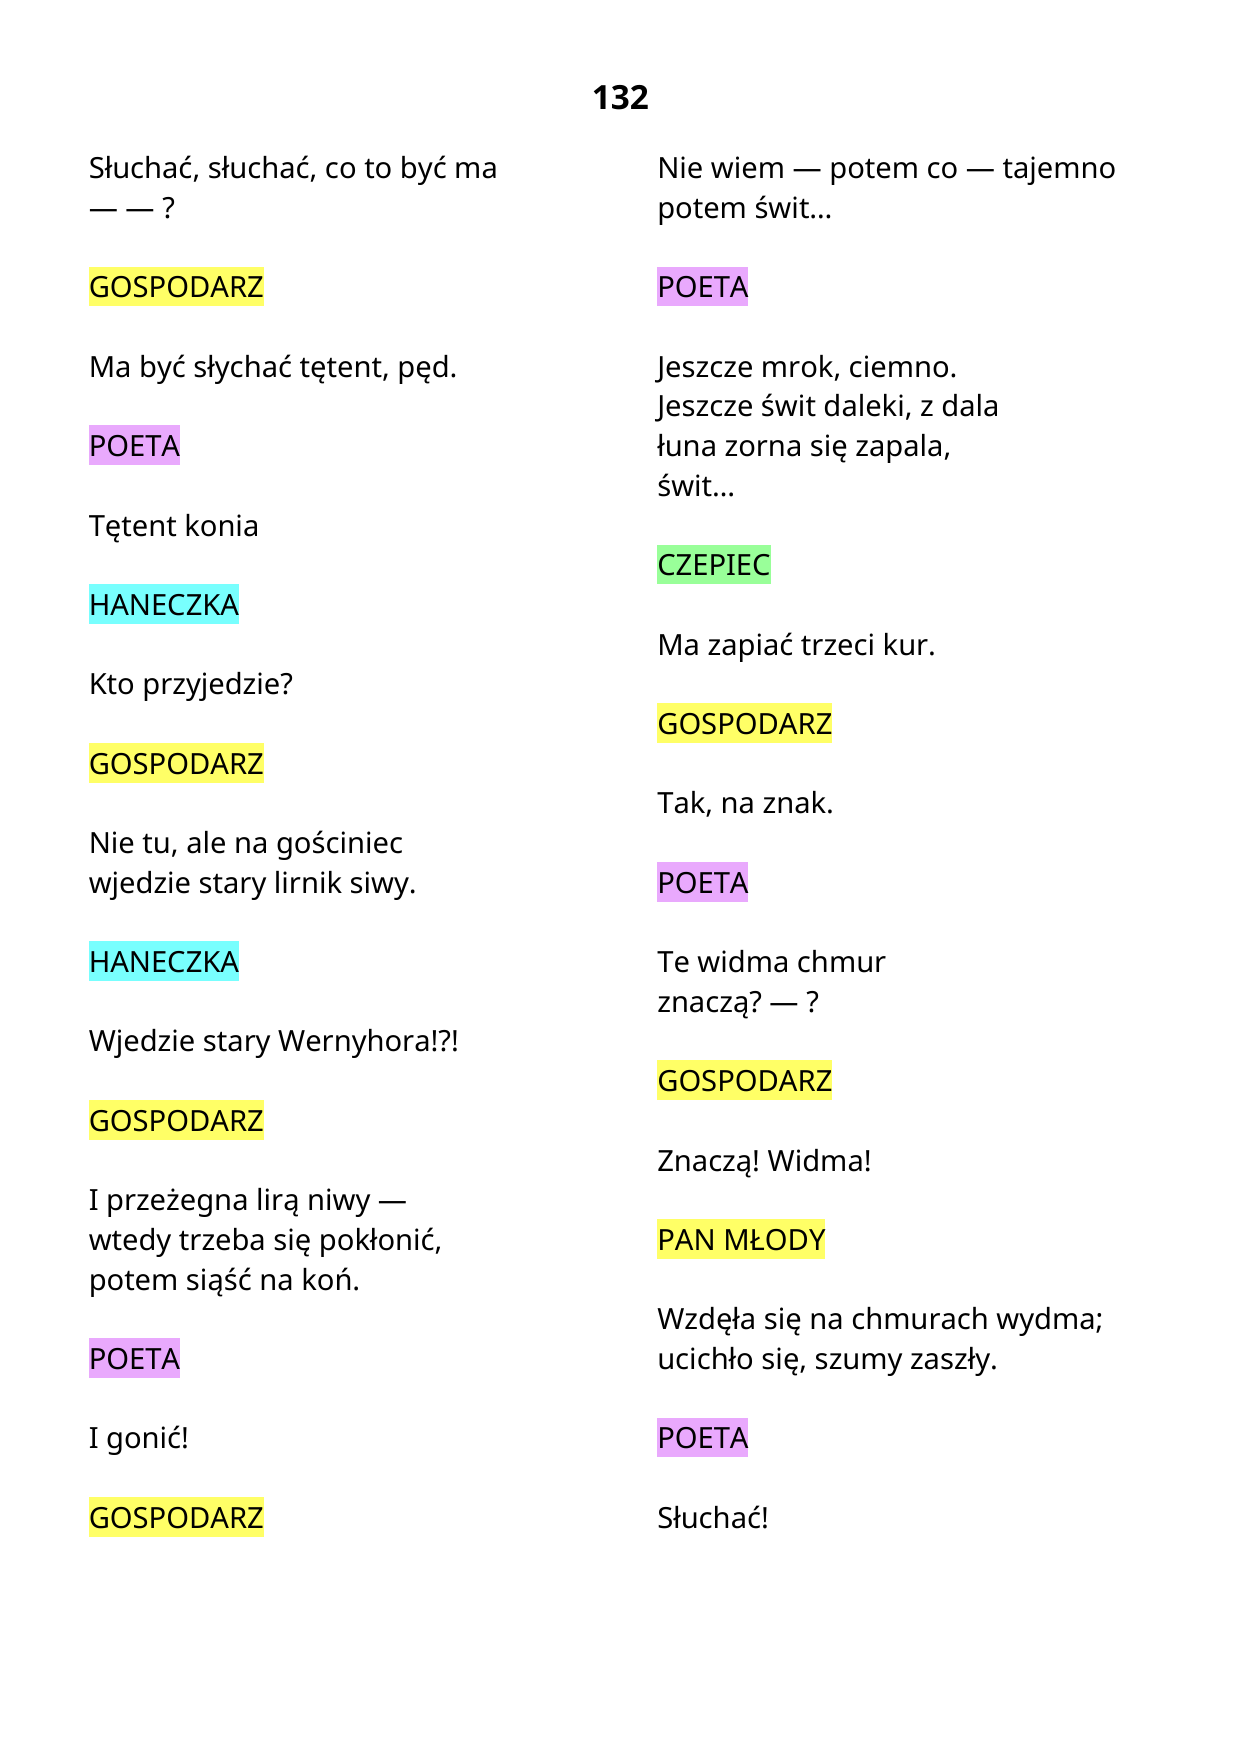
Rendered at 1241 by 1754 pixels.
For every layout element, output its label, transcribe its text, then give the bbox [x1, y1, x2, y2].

text znaczą? — ? [657, 981, 1152, 1021]
text Słuchać, słuchać, co to być ma — — ? [88, 148, 583, 227]
text GOSPODARZ [88, 743, 583, 783]
text Ma być słychać tętent, pęd. [88, 346, 583, 386]
text ucichło się, szumy zaszły. [657, 1338, 1152, 1378]
text świt… [657, 465, 1152, 505]
text wtedy trzeba się pokłonić, [88, 1219, 583, 1259]
text Wzdęła się na chmurach wydma; [657, 1298, 1152, 1338]
text potem siąść na koń. [88, 1259, 583, 1298]
text Ma zapiać trzeci kur. [657, 624, 1152, 663]
text Te widma chmur [657, 941, 1152, 981]
text Tętent konia [88, 505, 583, 544]
text GOSPODARZ [88, 1100, 583, 1140]
text Wjedzie stary Wernyhora!?! [88, 1021, 583, 1060]
text Jeszcze mrok, ciemno. [657, 346, 1152, 386]
text GOSPODARZ [657, 703, 1152, 743]
text wjedzie stary lirnik siwy. [88, 862, 583, 902]
text łuna zorna się zapala, [657, 425, 1152, 465]
text POETA [88, 425, 583, 465]
text GOSPODARZ [88, 267, 583, 306]
text I gonić! [88, 1418, 583, 1457]
text POETA [657, 267, 1152, 306]
text GOSPODARZ [88, 1497, 583, 1537]
text I przeżegna lirą niwy — [88, 1179, 583, 1219]
text PAN MŁODY [657, 1219, 1152, 1259]
text HANECZKA [88, 941, 583, 981]
text Kto przyjedzie? [88, 663, 583, 703]
text Znaczą! Widma! [657, 1140, 1152, 1179]
text Nie wiem — potem co — tajemno [657, 148, 1152, 187]
text Jeszcze świt daleki, z dala [657, 386, 1152, 425]
text POETA [657, 1418, 1152, 1457]
text Słuchać! [657, 1497, 1152, 1537]
text potem świt… [657, 187, 1152, 227]
text POETA [88, 1338, 583, 1378]
text Tak, na znak. [657, 783, 1152, 822]
text HANECZKA [88, 584, 583, 624]
text CZEPIEC [657, 544, 1152, 584]
text POETA [657, 862, 1152, 902]
text GOSPODARZ [657, 1060, 1152, 1100]
text Nie tu, ale na gościniec [88, 822, 583, 862]
